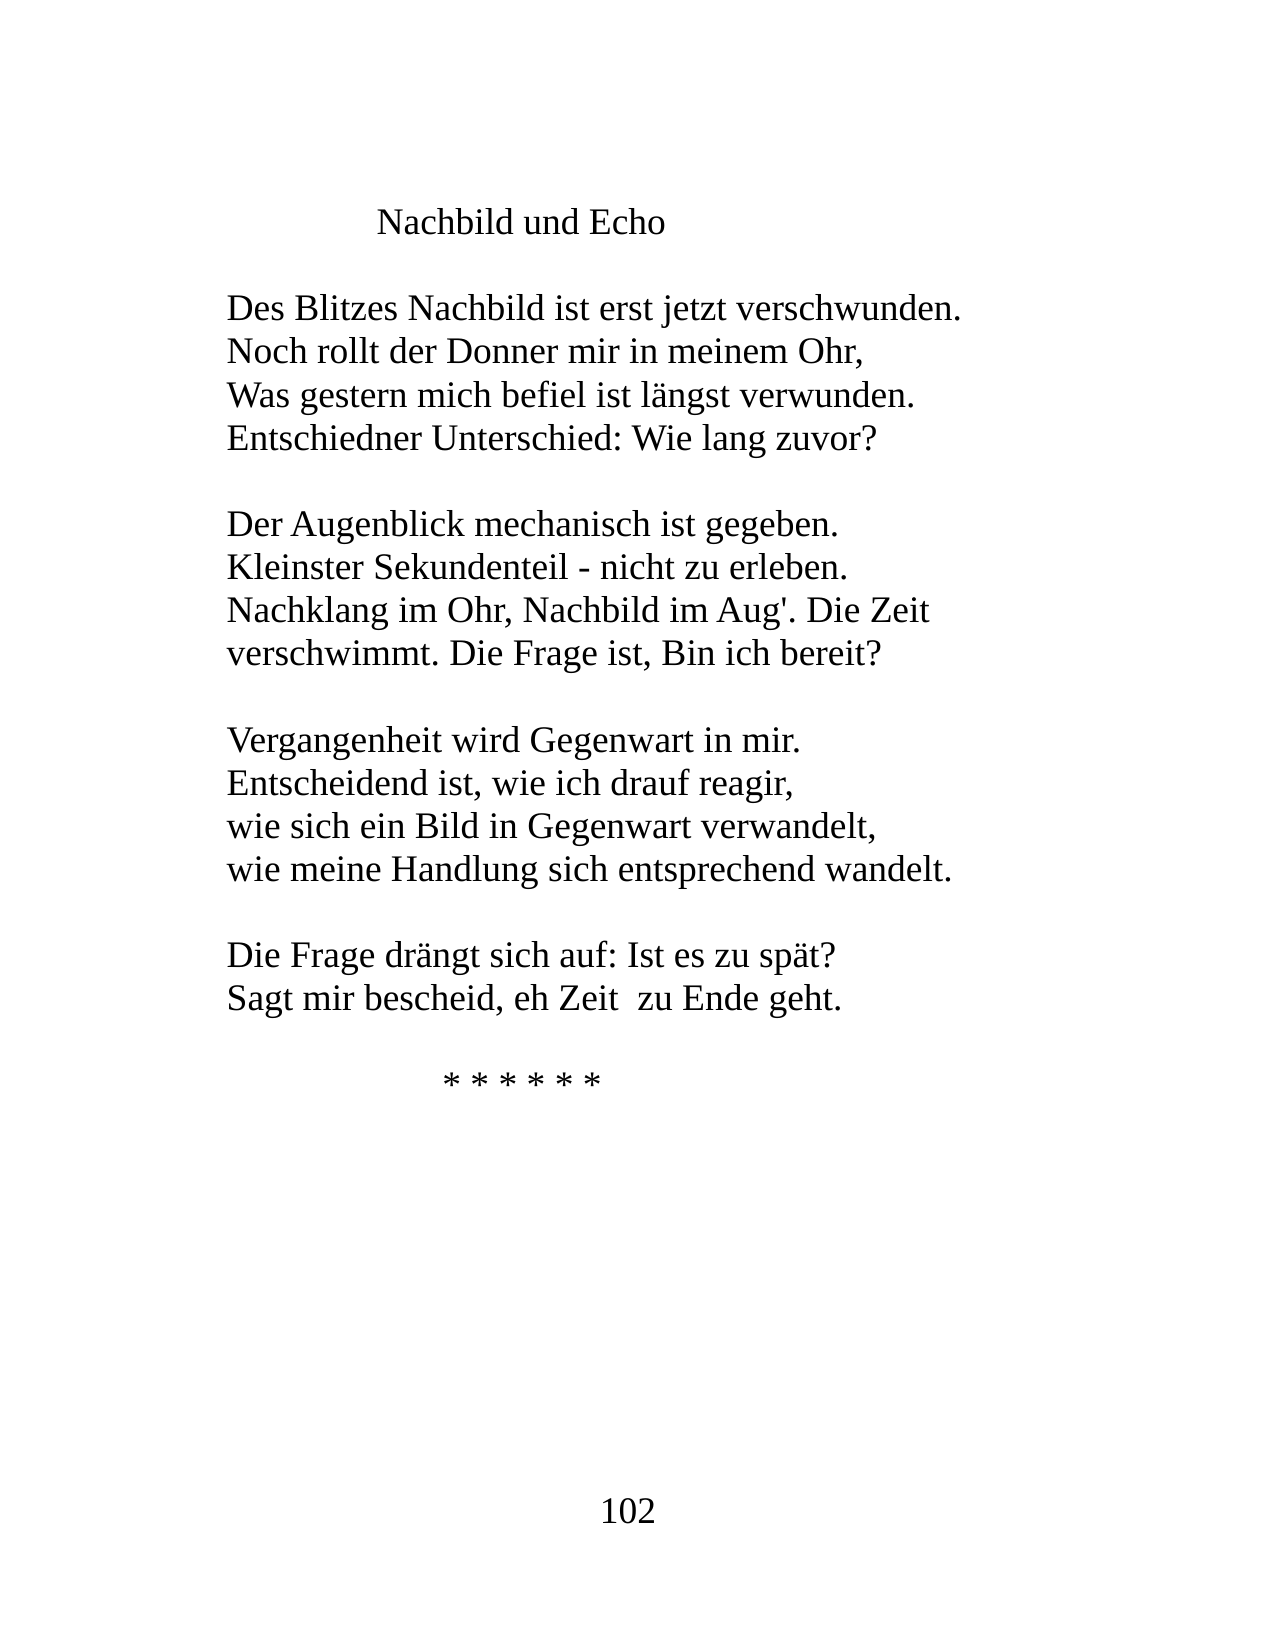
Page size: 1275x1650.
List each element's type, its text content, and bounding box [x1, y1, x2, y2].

text Was gestern mich befiel ist längst verwunden. [226, 372, 1157, 415]
text Entscheidend ist, wie ich drauf reagir, [226, 760, 1157, 803]
text Entschiedner Unterschied: Wie lang zuvor? [226, 415, 1157, 458]
text Vergangenheit wird Gegenwart in mir. [226, 717, 1157, 760]
text verschwimmt. Die Frage ist, Bin ich bereit? [226, 631, 1157, 674]
text Sagt mir bescheid, eh Zeit zu Ende geht. [226, 976, 1157, 1019]
text Nachbild und Echo [226, 199, 1157, 243]
text Noch rollt der Donner mir in meinem Ohr, [226, 329, 1157, 372]
text Kleinster Sekundenteil - nicht zu erleben. [226, 544, 1157, 588]
text * * * * * * [226, 1062, 1157, 1105]
text Der Augenblick mechanisch ist gegeben. [226, 501, 1157, 544]
text Des Blitzes Nachbild ist erst jetzt verschwunden. [226, 286, 1157, 329]
text Nachklang im Ohr, Nachbild im Aug'. Die Zeit [226, 588, 1157, 631]
text wie meine Handlung sich entsprechend wandelt. [226, 846, 1157, 889]
text Die Frage drängt sich auf: Ist es zu spät? [226, 933, 1157, 976]
text wie sich ein Bild in Gegenwart verwandelt, [226, 803, 1157, 846]
